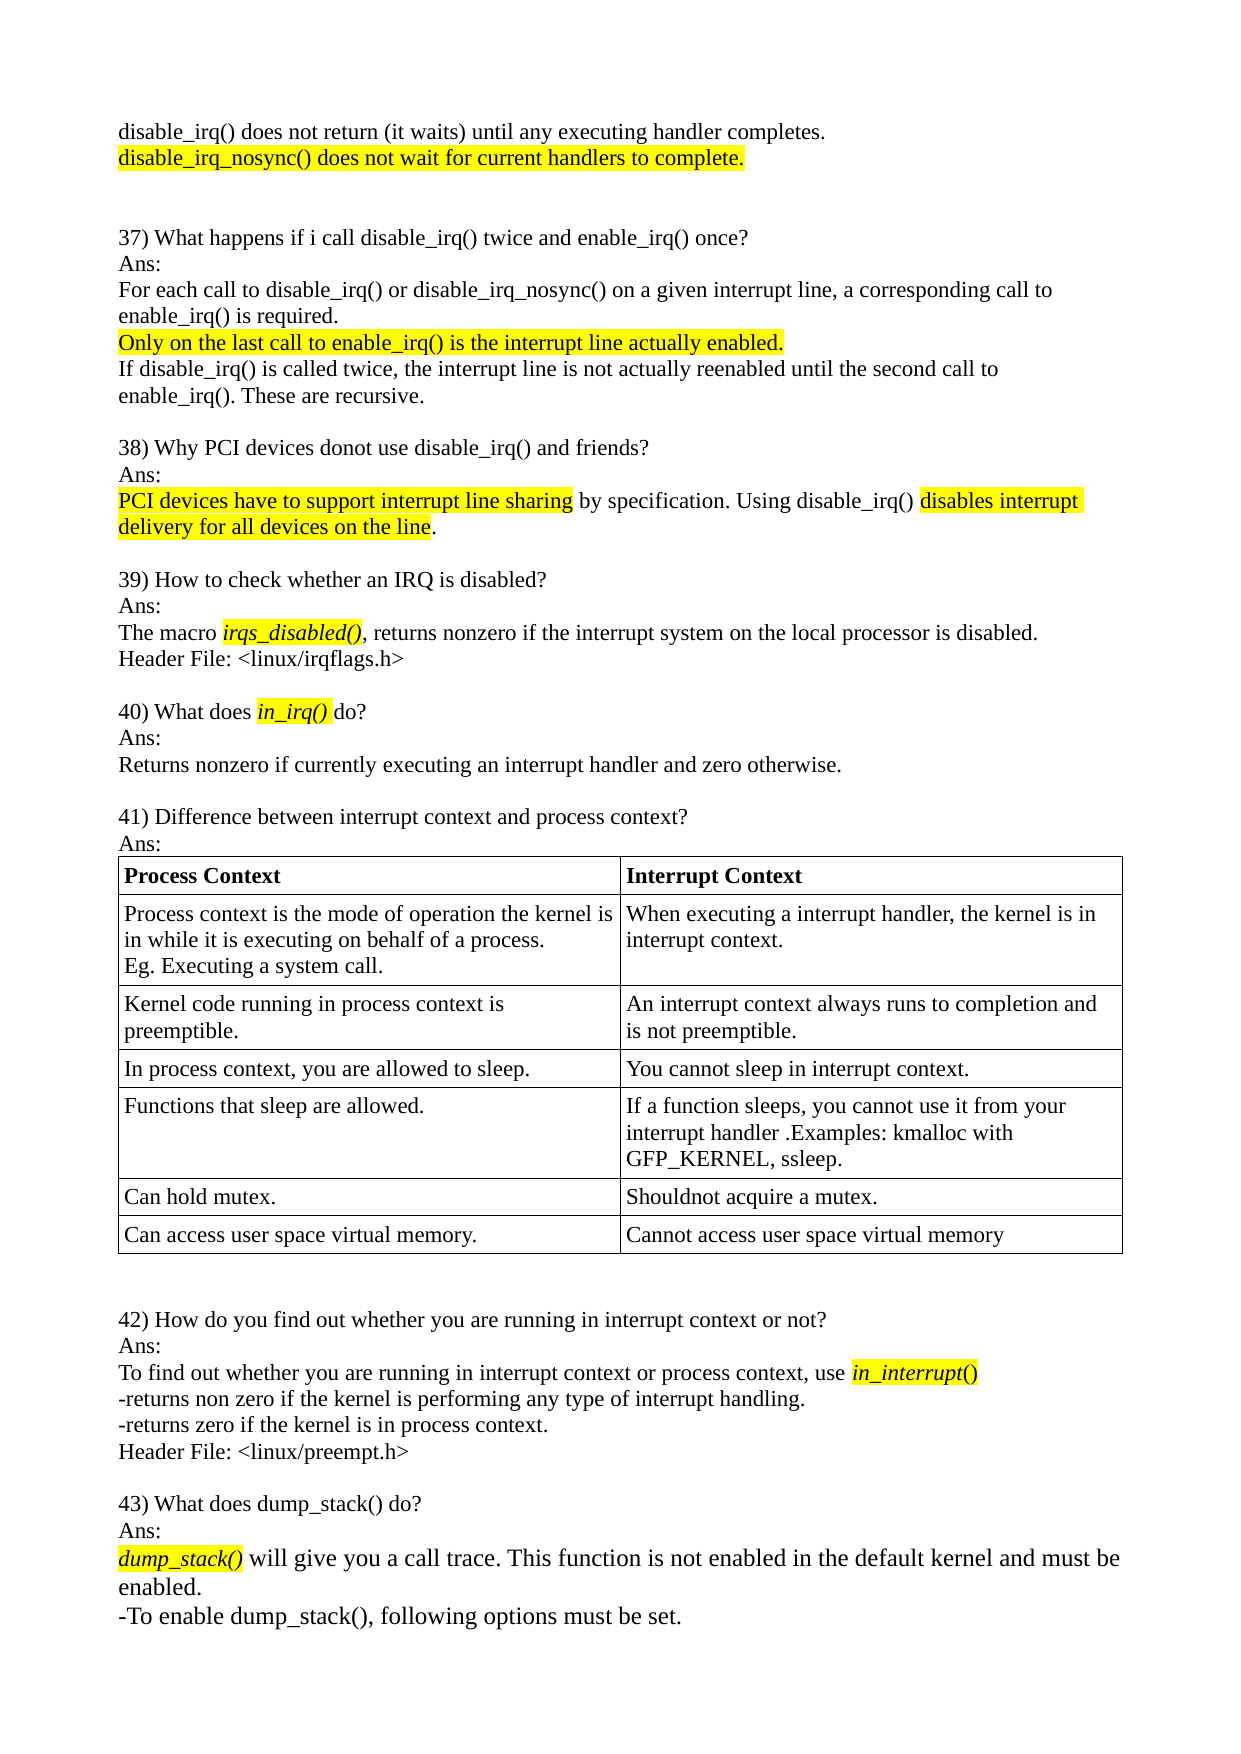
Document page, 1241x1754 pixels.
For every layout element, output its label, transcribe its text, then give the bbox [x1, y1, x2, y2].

table_cell When executing a interrupt handler, the kernel is in interrupt context. [621, 895, 1122, 984]
table_cell Cannot access user space virtual memory [621, 1216, 1122, 1253]
text Header File: <linux/irqflags.h> [118, 645, 1122, 672]
table_cell An interrupt context always runs to completion and is not preemptible. [621, 986, 1122, 1049]
text -returns zero if the kernel is in process context. [118, 1411, 1122, 1438]
text 43) What does dump_stack() do? [118, 1491, 1122, 1517]
text Ans: [118, 830, 1122, 856]
table_cell Can access user space virtual memory. [119, 1216, 620, 1253]
text Ans: [118, 592, 1122, 619]
text -To enable dump_stack(), following options must be set. [118, 1601, 1122, 1629]
table_cell If a function sleeps, you cannot use it from your interrupt handler .Examples: kmalloc with GFP_KERNEL, ssleep. [621, 1088, 1122, 1177]
text To find out whether you are running in interrupt context or process context, use in_interrupt() [118, 1359, 1122, 1385]
text 38) Why PCI devices donot use disable_irq() and friends? [118, 434, 1122, 461]
table_cell Can hold mutex. [119, 1179, 620, 1215]
text If disable_irq() is called twice, the interrupt line is not actually reenabled until the second call to enable_irq(). These are recursive. [118, 355, 1122, 408]
table_cell In process context, you are allowed to sleep. [119, 1050, 620, 1087]
table_header Process Context [119, 857, 620, 894]
text Returns nonzero if currently executing an interrupt handler and zero otherwise. [118, 751, 1122, 777]
text dump_stack() will give you a call trace. This function is not enabled in the default kernel and must be enabled. [118, 1543, 1122, 1601]
table_cell Shouldnot acquire a mutex. [621, 1179, 1122, 1215]
text 41) Difference between interrupt context and process context? [118, 803, 1122, 830]
text 37) What happens if i call disable_irq() twice and enable_irq() once? [118, 223, 1122, 250]
text Ans: [118, 461, 1122, 487]
text 42) How do you find out whether you are running in interrupt context or not? [118, 1306, 1122, 1332]
text The macro irqs_disabled(), returns nonzero if the interrupt system on the local processor is disabled. [118, 619, 1122, 645]
text Ans: [118, 250, 1122, 276]
text disable_irq() does not return (it waits) until any executing handler completes. [118, 118, 1122, 144]
table_cell You cannot sleep in interrupt context. [621, 1050, 1122, 1087]
table_header Interrupt Context [621, 857, 1122, 894]
table_cell Functions that sleep are allowed. [119, 1088, 620, 1177]
text Ans: [118, 1517, 1122, 1543]
text Only on the last call to enable_irq() is the interrupt line actually enabled. [118, 329, 1122, 355]
text PCI devices have to support interrupt line sharing by specification. Using disable_irq() disables interrupt delivery for all devices on the line. [118, 487, 1122, 540]
text For each call to disable_irq() or disable_irq_nosync() on a given interrupt line, a corresponding call to enable_irq() is required. [118, 276, 1122, 329]
text 40) What does in_irq() do? [118, 698, 1122, 724]
text -returns non zero if the kernel is performing any type of interrupt handling. [118, 1385, 1122, 1411]
table_cell Process context is the mode of operation the kernel is in while it is executing on behalf of a process. Eg. Executing a system call. [119, 895, 620, 984]
text 39) How to check whether an IRQ is disabled? [118, 566, 1122, 592]
text Ans: [118, 1332, 1122, 1359]
table_cell Kernel code running in process context is preemptible. [119, 986, 620, 1049]
text disable_irq_nosync() does not wait for current handlers to complete. [118, 144, 1122, 171]
text Ans: [118, 724, 1122, 751]
text Header File: <linux/preempt.h> [118, 1438, 1122, 1464]
